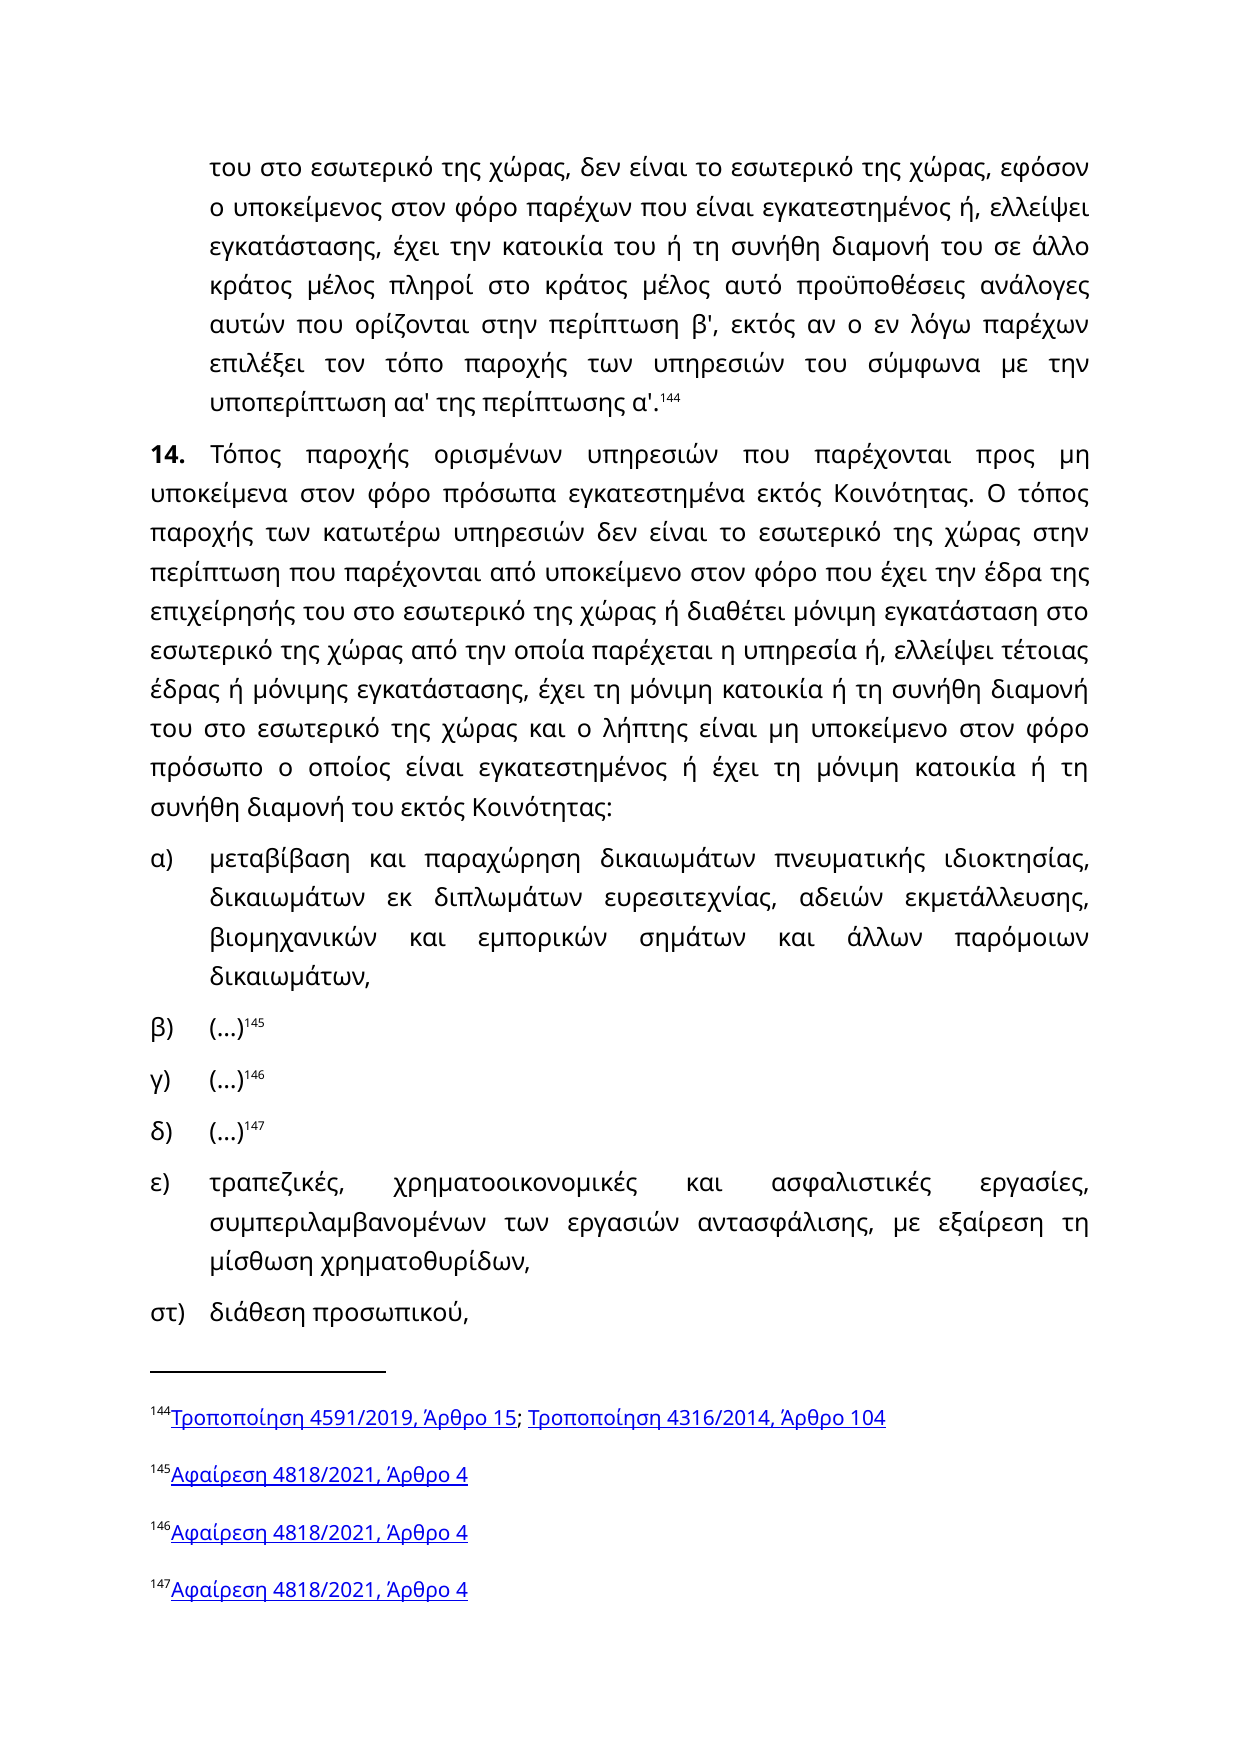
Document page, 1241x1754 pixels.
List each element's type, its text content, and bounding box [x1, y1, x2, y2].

list β) (…) [150, 1010, 1090, 1044]
text Αφαίρεση 4818/2021, Άρθρο 4 [150, 1576, 1090, 1604]
list δ) (…) [150, 1113, 1090, 1147]
text Αφαίρεση 4818/2021, Άρθρο 4 [150, 1460, 1090, 1489]
list α) μεταβίβαση και παραχώρηση δικαιωμάτων πνευμα­τικής ιδιοκτησίας, δικαιωμάτων εκ διπλωμάτων ευρεσιτε­χνίας, αδειών εκμετάλλευσης, βιομηχανικών και εμπορικών σημάτων και άλλων παρόμοιων δικαιωμάτων, [150, 841, 1090, 992]
text Αφαίρεση 4818/2021, Άρθρο 4 [150, 1518, 1090, 1546]
text 14. Τόπος παροχής ορισμένων υπηρεσιών που πα­ρέχονται προς μη υποκείμενα στον φόρο πρόσωπα εγκατεστημένα εκτός Κοινότητας. Ο τόπος παροχής των κατωτέρω υπηρεσιών δεν είναι το εσωτερικό της χώρας στην περίπτωση που παρέχο­νται από υποκείμενο στον φόρο που έχει την έδρα της επιχείρησής του στο εσωτερικό της χώρας ή διαθέτει μόνιμη εγκατάσταση στο εσωτερικό της χώρας από την οποία παρέχεται η υπηρεσία ή, ελλείψει τέτοιας έδρας ή μόνιμης εγκατάστασης, έχει τη μόνιμη κατοικία ή τη συνήθη διαμονή του στο εσωτερικό της χώρας και ο λήπτης είναι μη υποκείμενο στον φόρο πρόσωπο ο οποίος είναι εγκατεστημένος ή έχει τη μόνιμη κατοικία ή τη συνήθη διαμονή του εκτός Κοινότητας: [150, 437, 1090, 823]
list γ) (…) [150, 1062, 1090, 1096]
text Τροποποίηση 4591/2019, Άρθρο 15; Τροποποίηση 4316/2014, Άρθρο 104 [150, 1403, 1090, 1431]
list ε) τραπεζικές, χρηματοοικονομικές και ασφαλιστικές εργασίες, συμπεριλαμβανομένων των εργασιών αντασφάλισης, με εξαίρεση τη μίσθωση χρηματοθυρίδων, [150, 1165, 1090, 1277]
list του στο εσωτερικό της χώρας, δεν είναι το εσωτερικό της χώρας, εφόσον ο υποκείμενος στον φόρο παρέχων που είναι εγκατεστημένος ή, ελλείψει εγκατάστασης, έχει την κατοικία του ή τη συνήθη διαμονή του σε άλλο κράτος μέλος πληροί στο κράτος μέλος αυτό προϋποθέσεις ανάλογες αυτών που ορίζονται στην περίπτωση β', εκτός αν ο εν λόγω παρέχων επιλέξει τον τόπο παροχής των υπηρεσιών του σύμφωνα με την υποπερίπτωση αα' της περίπτωσης α'. [150, 150, 1090, 419]
list στ) διάθεση προσωπικού, [150, 1295, 1090, 1329]
